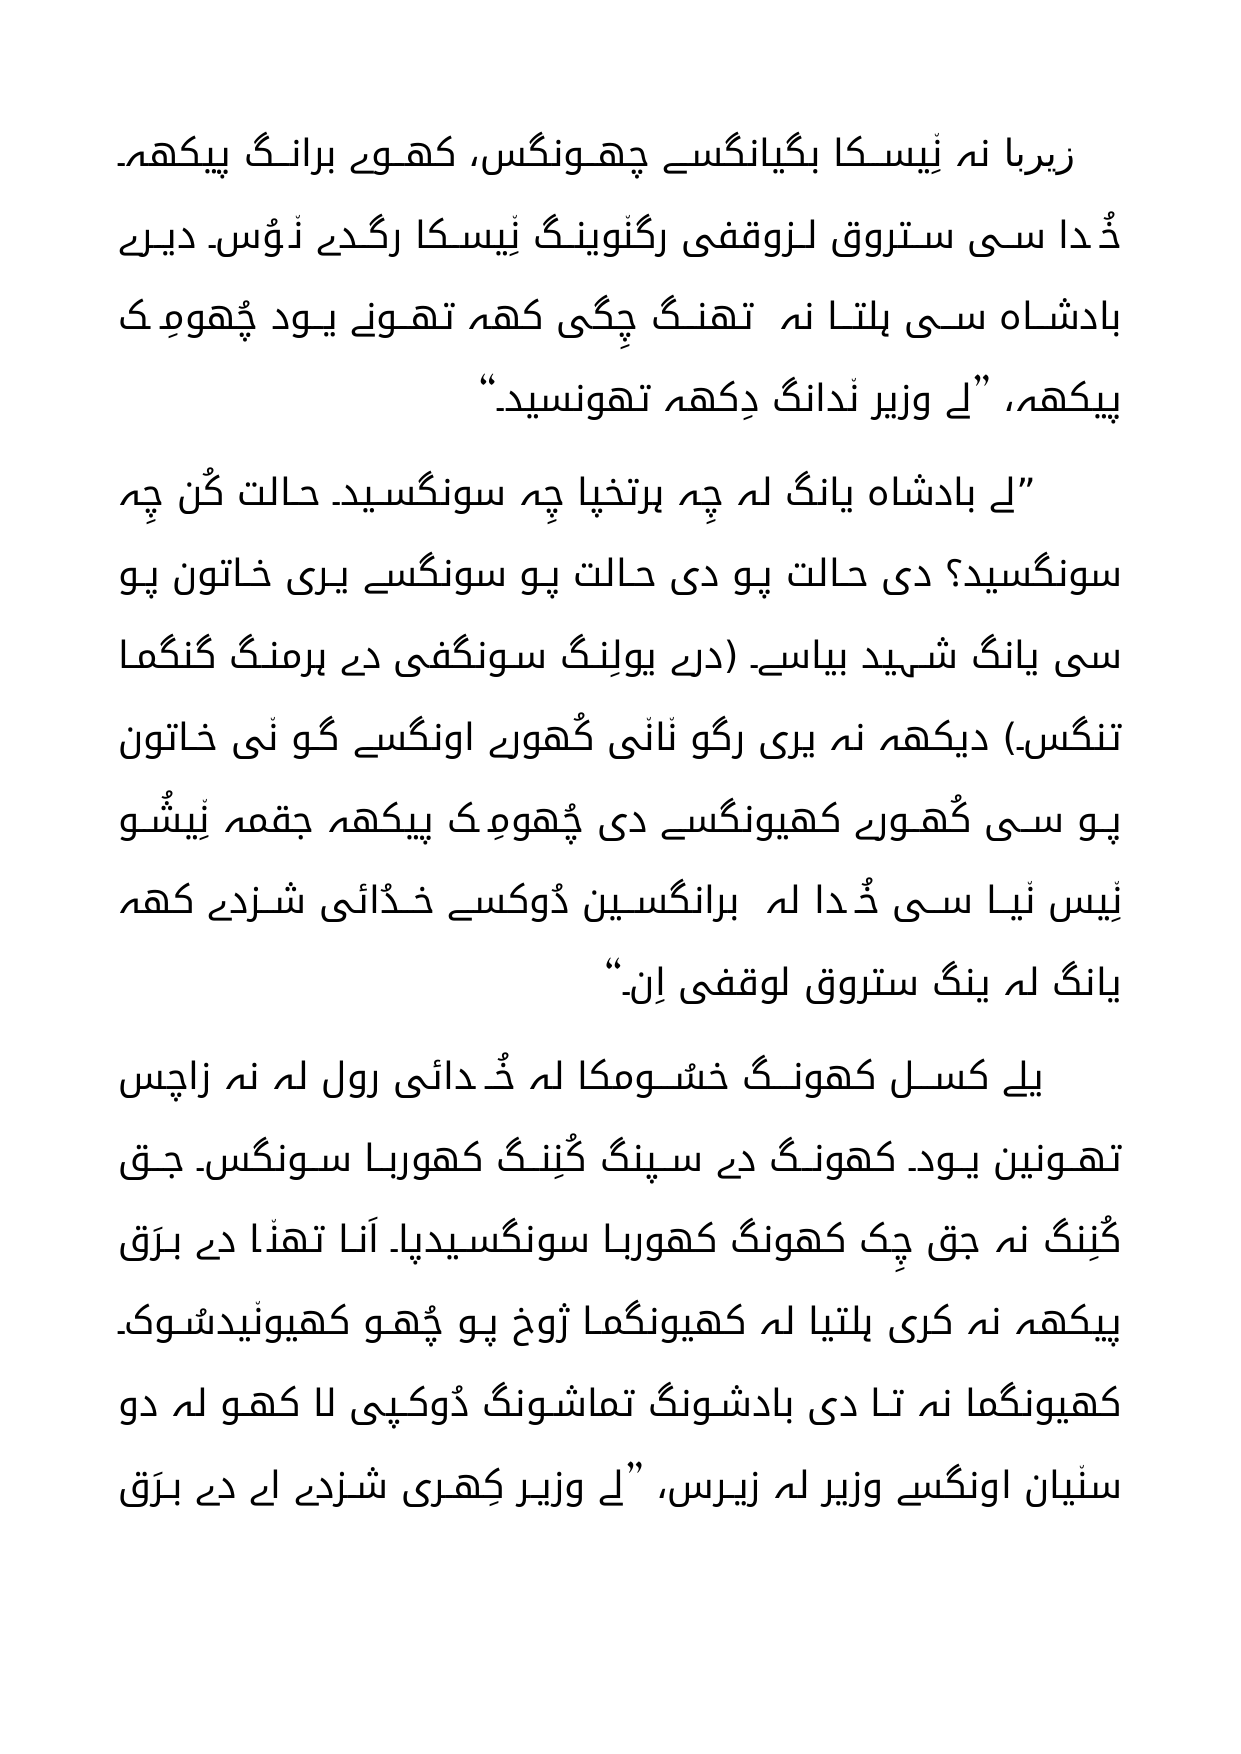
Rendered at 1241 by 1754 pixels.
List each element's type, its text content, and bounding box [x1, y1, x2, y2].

text زیربا نہ نِ٘یسکا بگیانگسے چھونگس، کھوے برانگ پیکھہ۔ خُدا سی ستروق لزوقفی رگن٘وینگ نِ٘یسکا رگدے ن٘وُس۔ دیرے بادشاہ سی ہلتا نہ تھنگ چِگی کھہ تھونے یود چُھومِک پیکھہ، ”لے وزیر ن٘دانگ دِکھہ تھونسید۔“ [118, 118, 1122, 434]
text یلے کسل کھونگ خسُومکا لہ خُدائی رول لہ نہ زاچس تھونین یود۔ کھونگ دے سپنگ کُنِنگ کھوربا سونگس۔ جق کُنِنگ نہ جق چِک کھونگ کھوربا سونگسیدپا۔ اَنا تھن٘ا دے برَق پیکھہ نہ کری ہلتیا لہ کھیونگما ژوخ پو چُھو کھیون٘یدسُوک۔ کھیونگما نہ تا دی بادشونگ تماشونگ دُوکپی لا کھو لہ دو سن٘یان اونگسے وزیر لہ زیرس، ”لے وزیر کِھری شزدے اے دے برَق [118, 1041, 1122, 1521]
text ”لے بادشاہ یانگ لہ چِہ ہرتخپا چِہ سونگسید۔ حالت کُن چِہ سونگسید؟ دی حالت پو دی حالت پو سونگسے یری خاتون پو سی یانگ شہید بیاسے۔ (درے یولِنگ سونگفی دے ہرمنگ گنگما تنگس۔) دیکھہ نہ یری رگو ن٘ان٘ی کُھورے اونگسے گو ن٘ی خاتون پو سی کُھورے کھیونگسے دی چُھومِک پیکھہ جقمہ نِ٘یشُو نِ٘یس ن٘یا سی خُدا لہ برانگسین دُوکسے خدُائی شزدے کھہ یانگ لہ ینگ ستروق لوقفی اِن۔“ [118, 457, 1122, 1019]
